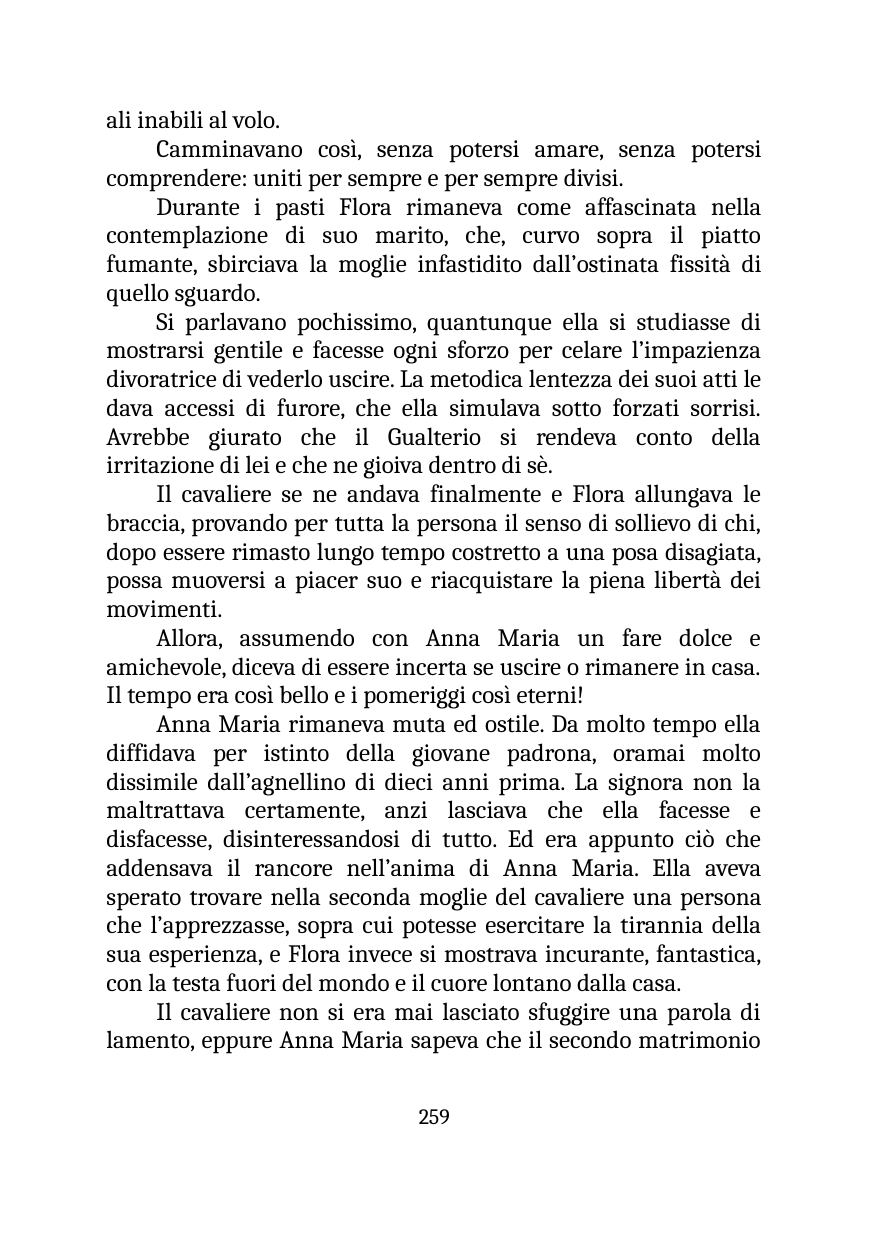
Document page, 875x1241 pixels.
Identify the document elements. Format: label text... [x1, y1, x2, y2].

text Il cavaliere se ne andava finalmente e Flora allungava le braccia, provando per tutta la persona il senso di sollievo di chi, dopo essere rimasto lungo tempo costretto a una posa disagiata, possa muoversi a piacer suo e riacquistare la piena libertà dei movimenti. [106, 480, 762, 624]
text Allora, assumendo con Anna Maria un fare dolce e amichevole, diceva di essere incerta se uscire o rimanere in casa. Il tempo era così bello e i pomeriggi così eterni! [106, 624, 762, 710]
text Si parlavano pochissimo, quantunque ella si studiasse di mostrarsi gentile e facesse ogni sforzo per celare l’impazienza divoratrice di vederlo uscire. La metodica lentezza dei suoi atti le dava accessi di furore, che ella simulava sotto forzati sorrisi. Avrebbe giurato che il Gualterio si rendeva conto della irritazione di lei e che ne gioiva dentro di sè. [106, 307, 762, 480]
text Durante i pasti Flora rimaneva come affascinata nella contemplazione di suo marito, che, curvo sopra il piatto fumante, sbirciava la moglie infastidito dall’ostinata fissità di quello sguardo. [106, 192, 762, 307]
text Il cavaliere non si era mai lasciato sfuggire una parola di lamento, eppure Anna Maria sapeva che il secondo matrimonio [106, 997, 762, 1055]
text Camminavano così, senza potersi amare, senza potersi comprendere: uniti per sempre e per sempre divisi. [106, 135, 762, 192]
text ali inabili al volo. [106, 106, 762, 135]
text Anna Maria rimaneva muta ed ostile. Da molto tempo ella diffidava per istinto della giovane padrona, oramai molto dissimile dall’agnellino di dieci anni prima. La signora non la maltrattava certamente, anzi lasciava che ella facesse e disfacesse, disinteressandosi di tutto. Ed era appunto ciò che addensava il rancore nell’anima di Anna Maria. Ella aveva sperato trovare nella seconda moglie del cavaliere una persona che l’apprezzasse, sopra cui potesse esercitare la tirannia della sua esperienza, e Flora invece si mostrava incurante, fantastica, con la testa fuori del mondo e il cuore lontano dalla casa. [106, 710, 762, 997]
